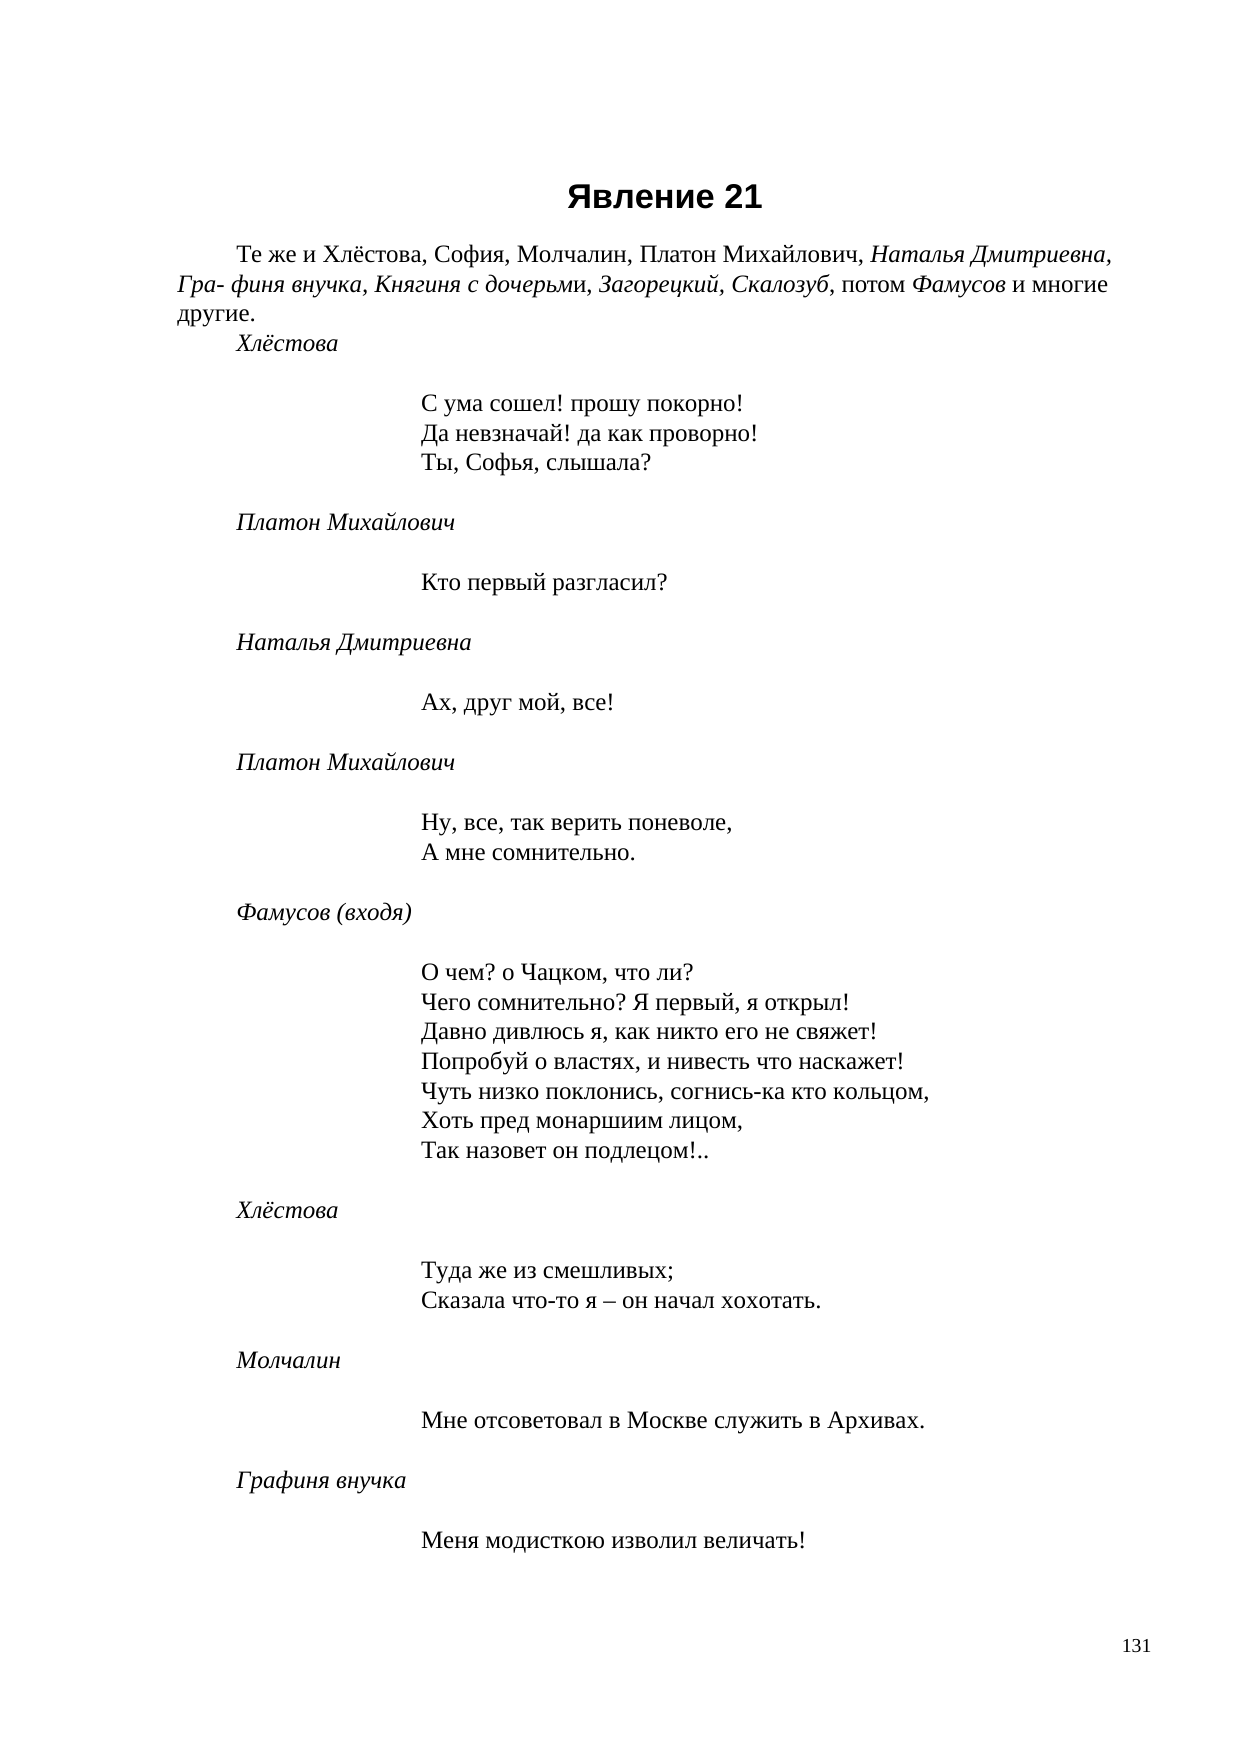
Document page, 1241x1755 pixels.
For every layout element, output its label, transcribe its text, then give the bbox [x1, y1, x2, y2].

text Те же и Xлёстова, София, Молчалин, Платон Михайлович, Наталья Дмитриевна, Гра- финя внучка, Княгиня с дочерьми, Загорецкий, Скалозуб, потом Фамусов и многие другие. [177, 239, 1168, 327]
text С ума сошел! прошу покорно! Да невзначай! да как проворно! Ты, Софья, слышала? [421, 388, 766, 476]
text Молчалин [236, 1345, 1168, 1374]
text Так назовет он подлецом!.. [421, 1135, 1168, 1164]
text Чего сомнительно? Я первый, я открыл! Давно дивлюсь я, как никто его не свяжет! Попробуй о властях, и нивесть что наскажет! [421, 987, 910, 1075]
text Туда же из смешливых; [421, 1255, 1168, 1284]
text Ну, все, так верить поневоле, А мне сомнительно. [421, 807, 748, 866]
text Графиня внучка [236, 1465, 1168, 1494]
text Платон Михайлович [236, 747, 1168, 776]
text Чуть низко поклонись, согнись-ка кто кольцом, Хоть пред монаршиим лицом, [421, 1076, 946, 1134]
text Хлёстова [236, 328, 1168, 357]
text Сказала что-то я – он начал хохотать. [421, 1285, 1168, 1314]
text Меня модисткою изволил величать! [421, 1525, 1168, 1554]
text Наталья Дмитриевна [236, 627, 1168, 656]
text Кто первый разгласил? [421, 567, 1168, 596]
text Платон Михайлович [236, 507, 1168, 536]
text О чем? о Чацком, что ли? [421, 957, 1168, 986]
text Фамусов (входя) [236, 897, 1168, 926]
text Мне отсоветовал в Москве служить в Архивах. [421, 1405, 1168, 1434]
subtitle Явление 21 [252, 176, 1077, 216]
text Хлёстова [236, 1195, 1168, 1224]
text Ах, друг мой, все! [421, 687, 1168, 716]
